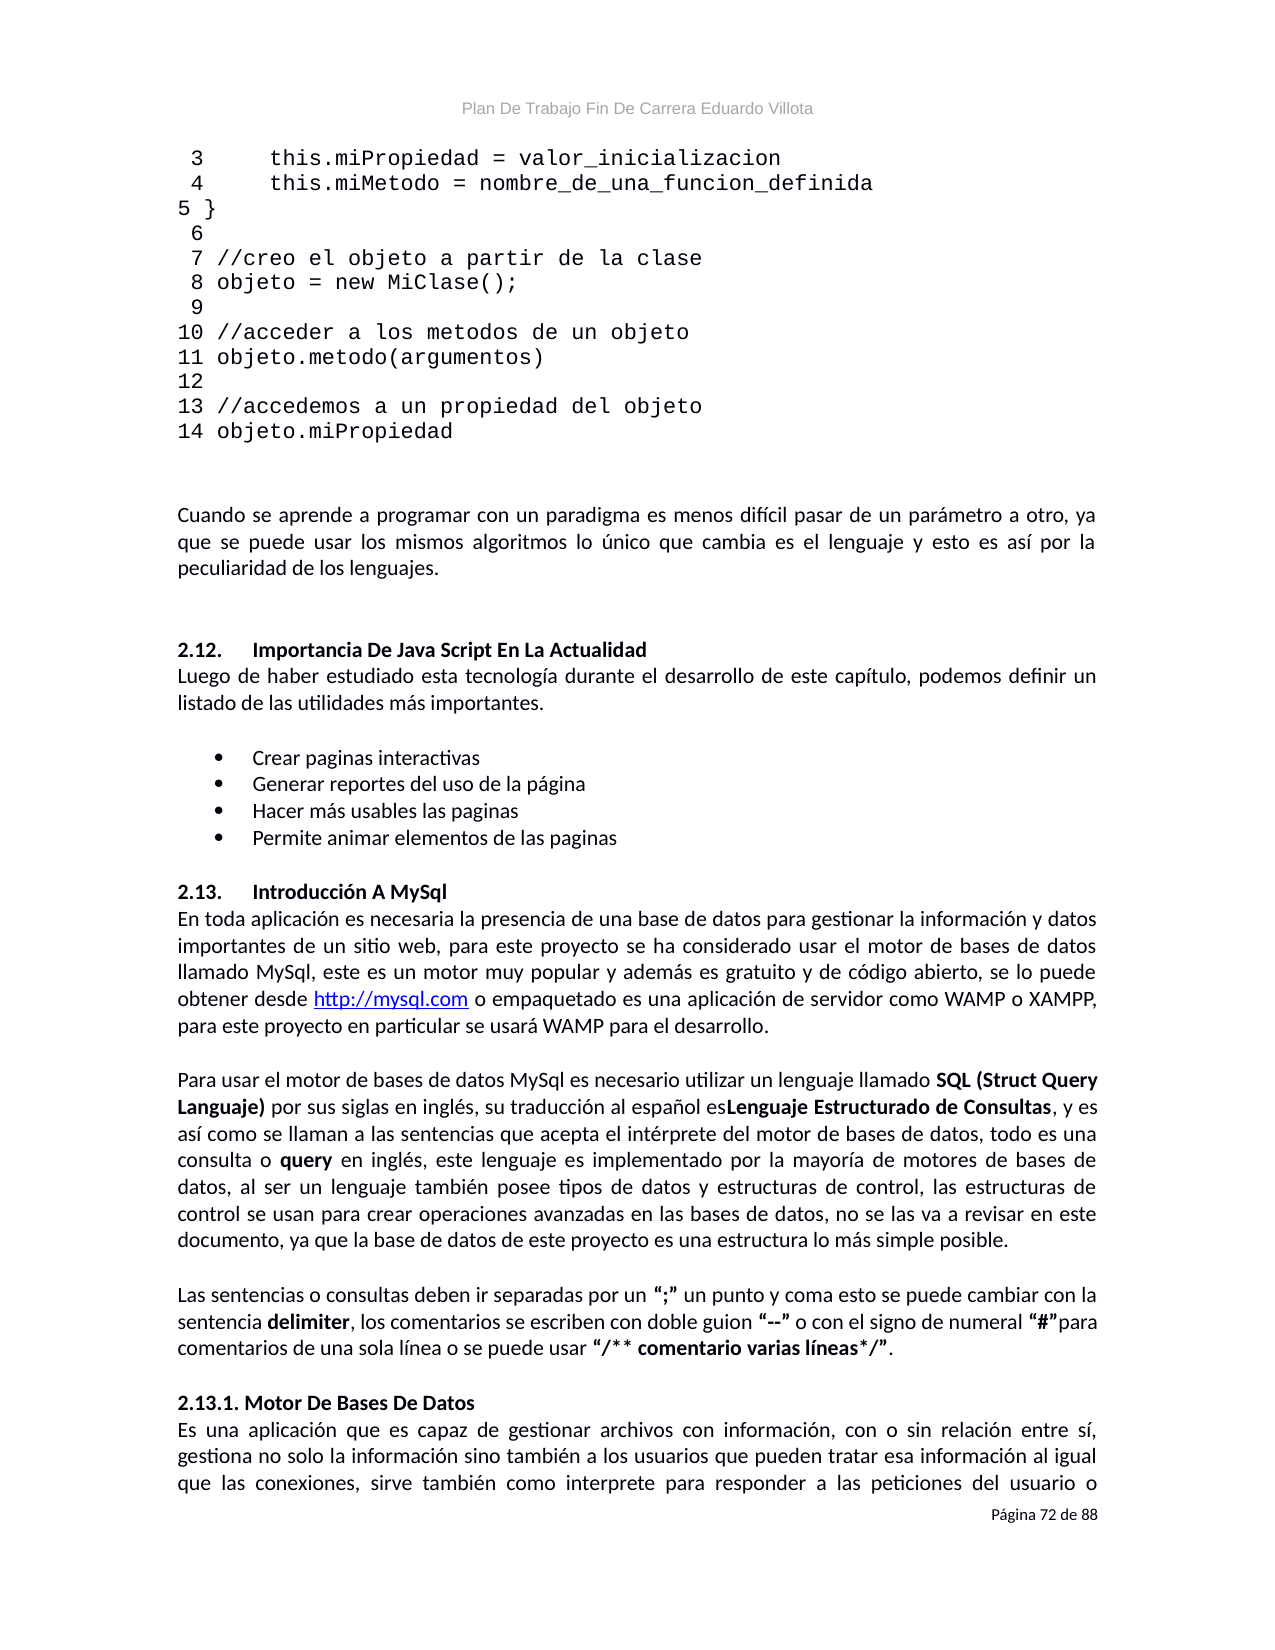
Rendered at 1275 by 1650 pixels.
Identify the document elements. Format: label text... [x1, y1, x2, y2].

text 2.13. Introducción A MySql [177, 878, 1098, 905]
text 10 //acceder a los metodos de un objeto [177, 321, 1098, 346]
text 14 objeto.miPropiedad [177, 420, 1098, 445]
list Crear paginas interactivas [215, 744, 1098, 771]
text Luego de haber estudiado esta tecnología durante el desarrollo de este capítulo, podemos definir un listado de las utilidades más importantes. [177, 662, 1098, 716]
list Hacer más usables las paginas [215, 797, 1098, 824]
text 8 objeto = new MiClase(); [177, 272, 1098, 296]
text 12 [177, 371, 1098, 396]
text En toda aplicación es necesaria la presencia de una base de datos para gestionar la información y datos importantes de un sitio web, para este proyecto se ha considerado usar el motor de bases de datos llamado MySql, este es un motor muy popular y además es gratuito y de código abierto, se lo puede obtener desde http://mysql.com o empaquetado es una aplicación de servidor como WAMP o XAMPP, para este proyecto en particular se usará WAMP para el desarrollo. [177, 905, 1098, 1038]
list Generar reportes del uso de la página [215, 771, 1098, 797]
text 5 } [177, 197, 1098, 222]
text 7 //creo el objeto a partir de la clase [177, 247, 1098, 272]
text 11 objeto.metodo(argumentos) [177, 346, 1098, 371]
text Es una aplicación que es capaz de gestionar archivos con información, con o sin relación entre sí, gestiona no solo la información sino también a los usuarios que pueden tratar esa información al igual que las conexiones, sirve también como interprete para responder a las peticiones del usuario o [177, 1416, 1098, 1496]
text 9 [177, 296, 1098, 321]
list Permite animar elementos de las paginas [215, 824, 1098, 851]
text 2.13.1. Motor De Bases De Datos [177, 1389, 1098, 1416]
text Las sentencias o consultas deben ir separadas por un “;” un punto y coma esto se puede cambiar con la sentencia delimiter, los comentarios se escriben con doble guion “--” o con el signo de numeral “#”para comentarios de una sola línea o se puede usar “/** comentario varias líneas*/”. [177, 1281, 1098, 1361]
text 4 this.miMetodo = nombre_de_una_funcion_definida [177, 172, 1098, 197]
text Cuando se aprende a programar con un paradigma es menos difícil pasar de un parámetro a otro, ya que se puede usar los mismos algoritmos lo único que cambia es el lenguaje y esto es así por la peculiaridad de los lenguajes. [177, 501, 1098, 581]
text 6 [177, 222, 1098, 247]
text 2.12. Importancia De Java Script En La Actualidad [177, 636, 1098, 662]
text 3 this.miPropiedad = valor_inicializacion [177, 148, 1098, 172]
text 13 //accedemos a un propiedad del objeto [177, 396, 1098, 420]
text Para usar el motor de bases de datos MySql es necesario utilizar un lenguaje llamado SQL (Struct Query Languaje) por sus siglas en inglés, su traducción al español esLenguaje Estructurado de Consultas, y es así como se llaman a las sentencias que acepta el intérprete del motor de bases de datos, todo es una consulta o query en inglés, este lenguaje es implementado por la mayoría de motores de bases de datos, al ser un lenguaje también posee tipos de datos y estructuras de control, las estructuras de control se usan para crear operaciones avanzadas en las bases de datos, no se las va a revisar en este documento, ya que la base de datos de este proyecto es una estructura lo más simple posible. [177, 1067, 1098, 1253]
